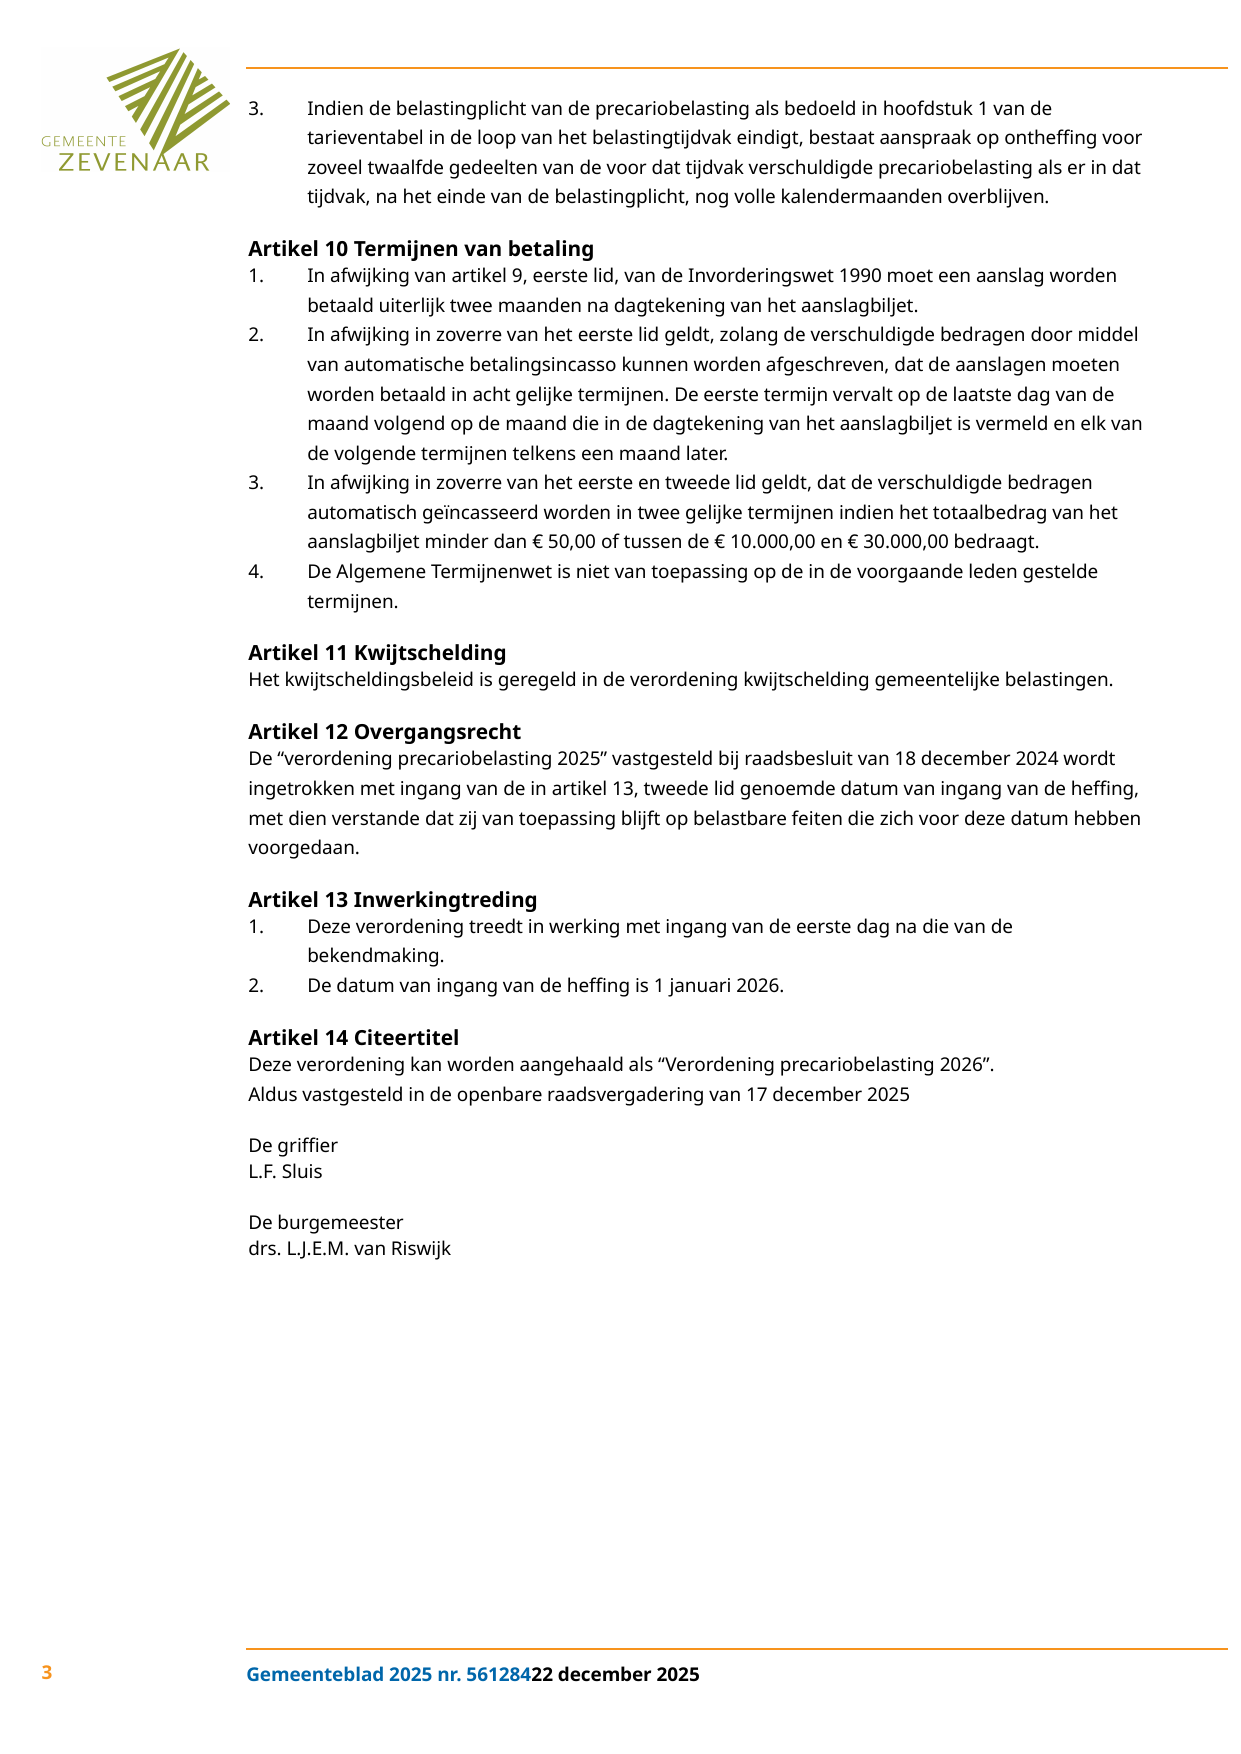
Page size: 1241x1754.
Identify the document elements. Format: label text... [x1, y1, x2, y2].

picture [41, 47, 231, 172]
text Artikel 14 Citeertitel [248, 1023, 1152, 1051]
text Aldus vastgesteld in de openbare raadsvergadering van 17 december 2025 [248, 1081, 1152, 1106]
text Het kwijtscheldingsbeleid is geregeld in de verordening kwijtschelding gemeentelijke belastingen. [248, 667, 1152, 692]
list Indien de belastingplicht van de precariobelasting als bedoeld in hoofdstuk 1 van de tarieventabel in de loop van het belastingtijdvak eindigt, bestaat aanspraak op ontheffing voor zoveel twaalfde gedeelten van de voor dat tijdvak verschuldigde precariobelasting als er in dat tijdvak, na het einde van de belastingplicht, nog volle kalendermaanden overblijven. [248, 95, 1152, 209]
text Deze verordening kan worden aangehaald als “Verordening precariobelasting 2026”. [248, 1051, 1152, 1077]
list In afwijking in zoverre van het eerste en tweede lid geldt, dat de verschuldigde bedragen automatisch geïncasseerd worden in twee gelijke termijnen indien het totaalbedrag van het aanslagbiljet minder dan € 50,00 of tussen de € 10.000,00 en € 30.000,00 bedraagt. [248, 469, 1152, 554]
list De datum van ingang van de heffing is 1 januari 2026. [248, 972, 1152, 998]
list In afwijking in zoverre van het eerste lid geldt, zolang de verschuldigde bedragen door middel van automatische betalingsincasso kunnen worden afgeschreven, dat de aanslagen moeten worden betaald in acht gelijke termijnen. De eerste termijn vervalt op de laatste dag van de maand volgend op de maand die in de dagtekening van het aanslagbiljet is vermeld en elk van de volgende termijnen telkens een maand later. [248, 322, 1152, 466]
text De burgemeester [248, 1209, 1152, 1235]
text Artikel 12 Overgangsrecht [248, 717, 1152, 746]
text Artikel 11 Kwijtschelding [248, 638, 1152, 667]
text Artikel 10 Termijnen van betaling [248, 234, 1152, 262]
text De griffier [248, 1132, 1152, 1158]
list Deze verordening treedt in werking met ingang van de eerste dag na die van de bekendmaking. [248, 913, 1152, 968]
text Artikel 13 Inwerkingtreding [248, 885, 1152, 913]
list In afwijking van artikel 9, eerste lid, van de Invorderingswet 1990 moet een aanslag worden betaald uiterlijk twee maanden na dagtekening van het aanslagbiljet. [248, 262, 1152, 318]
text drs. L.J.E.M. van Riswijk [248, 1235, 1152, 1261]
text L.F. Sluis [248, 1158, 1152, 1184]
text De “verordening precariobelasting 2025” vastgesteld bij raadsbesluit van 18 december 2024 wordt ingetrokken met ingang van de in artikel 13, tweede lid genoemde datum van ingang van de heffing, met dien verstande dat zij van toepassing blijft op belastbare feiten die zich voor deze datum hebben voorgedaan. [248, 746, 1152, 860]
list De Algemene Termijnenwet is niet van toepassing op de in de voorgaande leden gestelde termijnen. [248, 558, 1152, 613]
